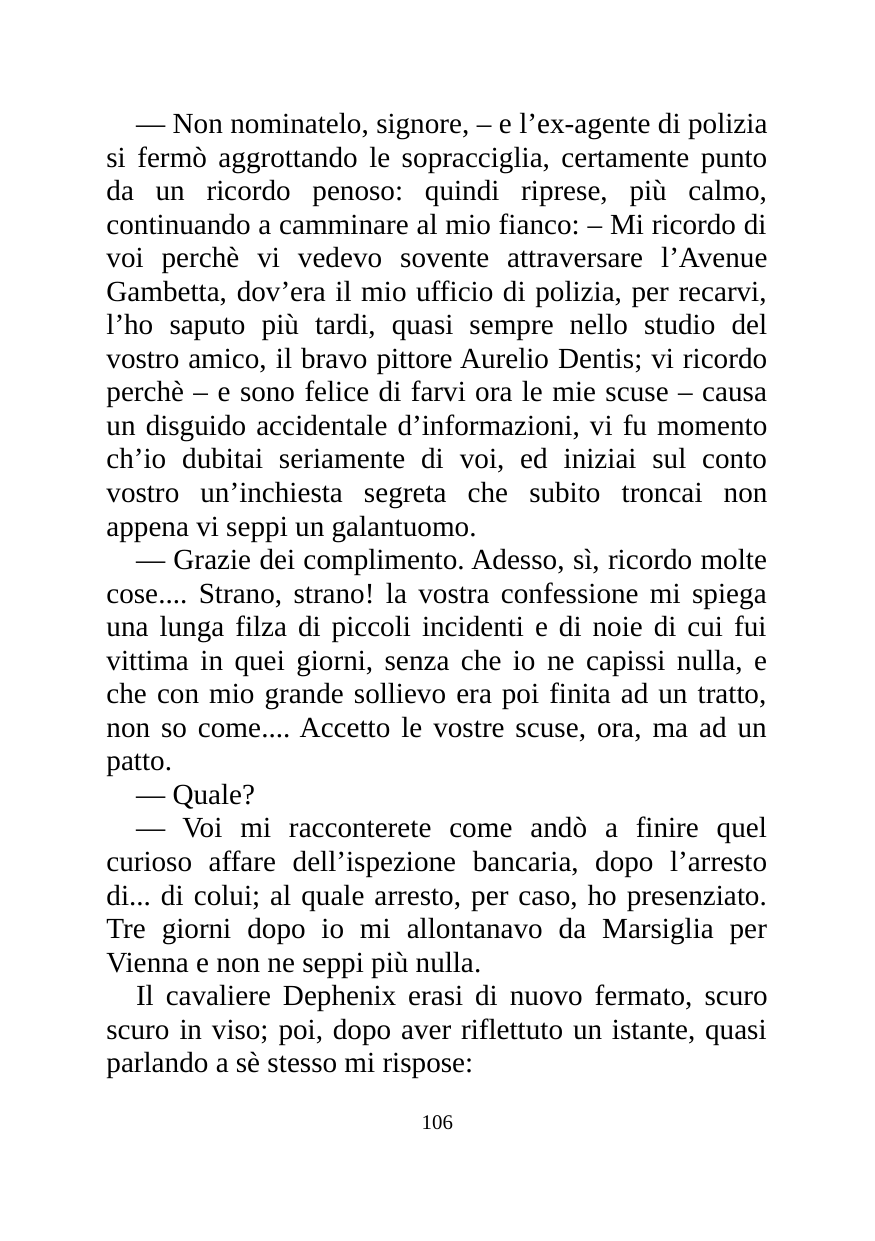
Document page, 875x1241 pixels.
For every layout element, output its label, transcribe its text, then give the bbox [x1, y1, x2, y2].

text — Grazie dei complimento. Adesso, sì, ricordo molte cose.... Strano, strano! la vostra confessione mi spiega una lunga filza di piccoli incidenti e di noie di cui fui vittima in quei giorni, senza che io ne capissi nulla, e che con mio grande sollievo era poi finita ad un tratto, non so come.... Accetto le vostre scuse, ora, ma ad un patto. [106, 542, 768, 777]
text Il cavaliere Dephenix erasi di nuovo fermato, scuro scuro in viso; poi, dopo aver riflettuto un istante, quasi parlando a sè stesso mi rispose: [106, 978, 768, 1079]
text — Quale? [106, 777, 768, 811]
text — Voi mi racconterete come andò a finire quel curioso affare dell’ispezione bancaria, dopo l’arresto di... di colui; al quale arresto, per caso, ho presenziato. Tre giorni dopo io mi allontanavo da Marsiglia per Vienna e non ne seppi più nulla. [106, 811, 768, 978]
text — Non nominatelo, signore, – e l’ex-agente di polizia si fermò aggrottando le sopracciglia, certamente punto da un ricordo penoso: quindi riprese, più calmo, continuando a camminare al mio fianco: – Mi ricordo di voi perchè vi vedevo sovente attraversare l’Avenue Gambetta, dov’era il mio ufficio di polizia, per recarvi, l’ho saputo più tardi, quasi sempre nello studio del vostro amico, il bravo pittore Aurelio Dentis; vi ricordo perchè – e sono felice di farvi ora le mie scuse – causa un disguido accidentale d’informazioni, vi fu momento ch’io dubitai seriamente di voi, ed iniziai sul conto vostro un’inchiesta segreta che subito troncai non appena vi seppi un galantuomo. [106, 106, 768, 542]
